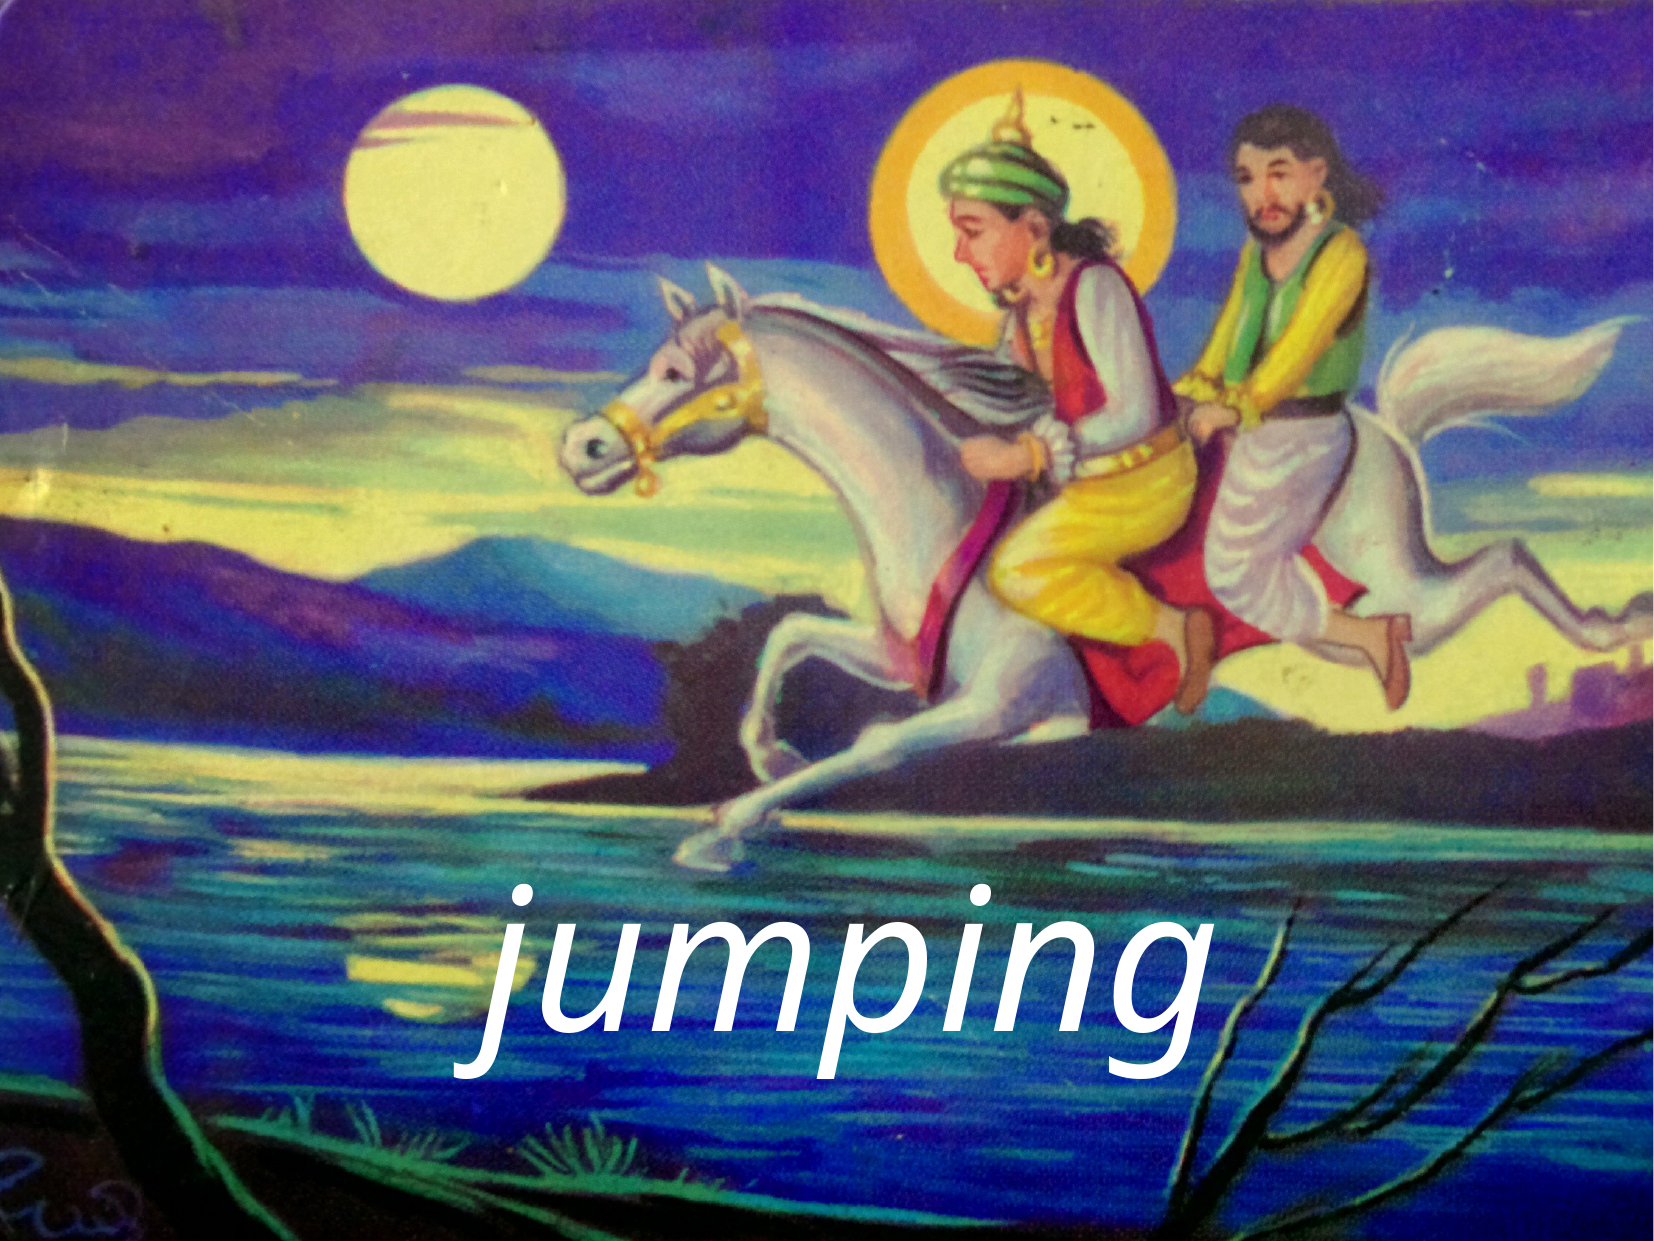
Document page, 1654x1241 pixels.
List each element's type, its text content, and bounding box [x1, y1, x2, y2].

text_box jumping [465, 810, 1501, 1241]
picture [438, 1068, 454, 1074]
picture [0, 0, 1654, 1241]
